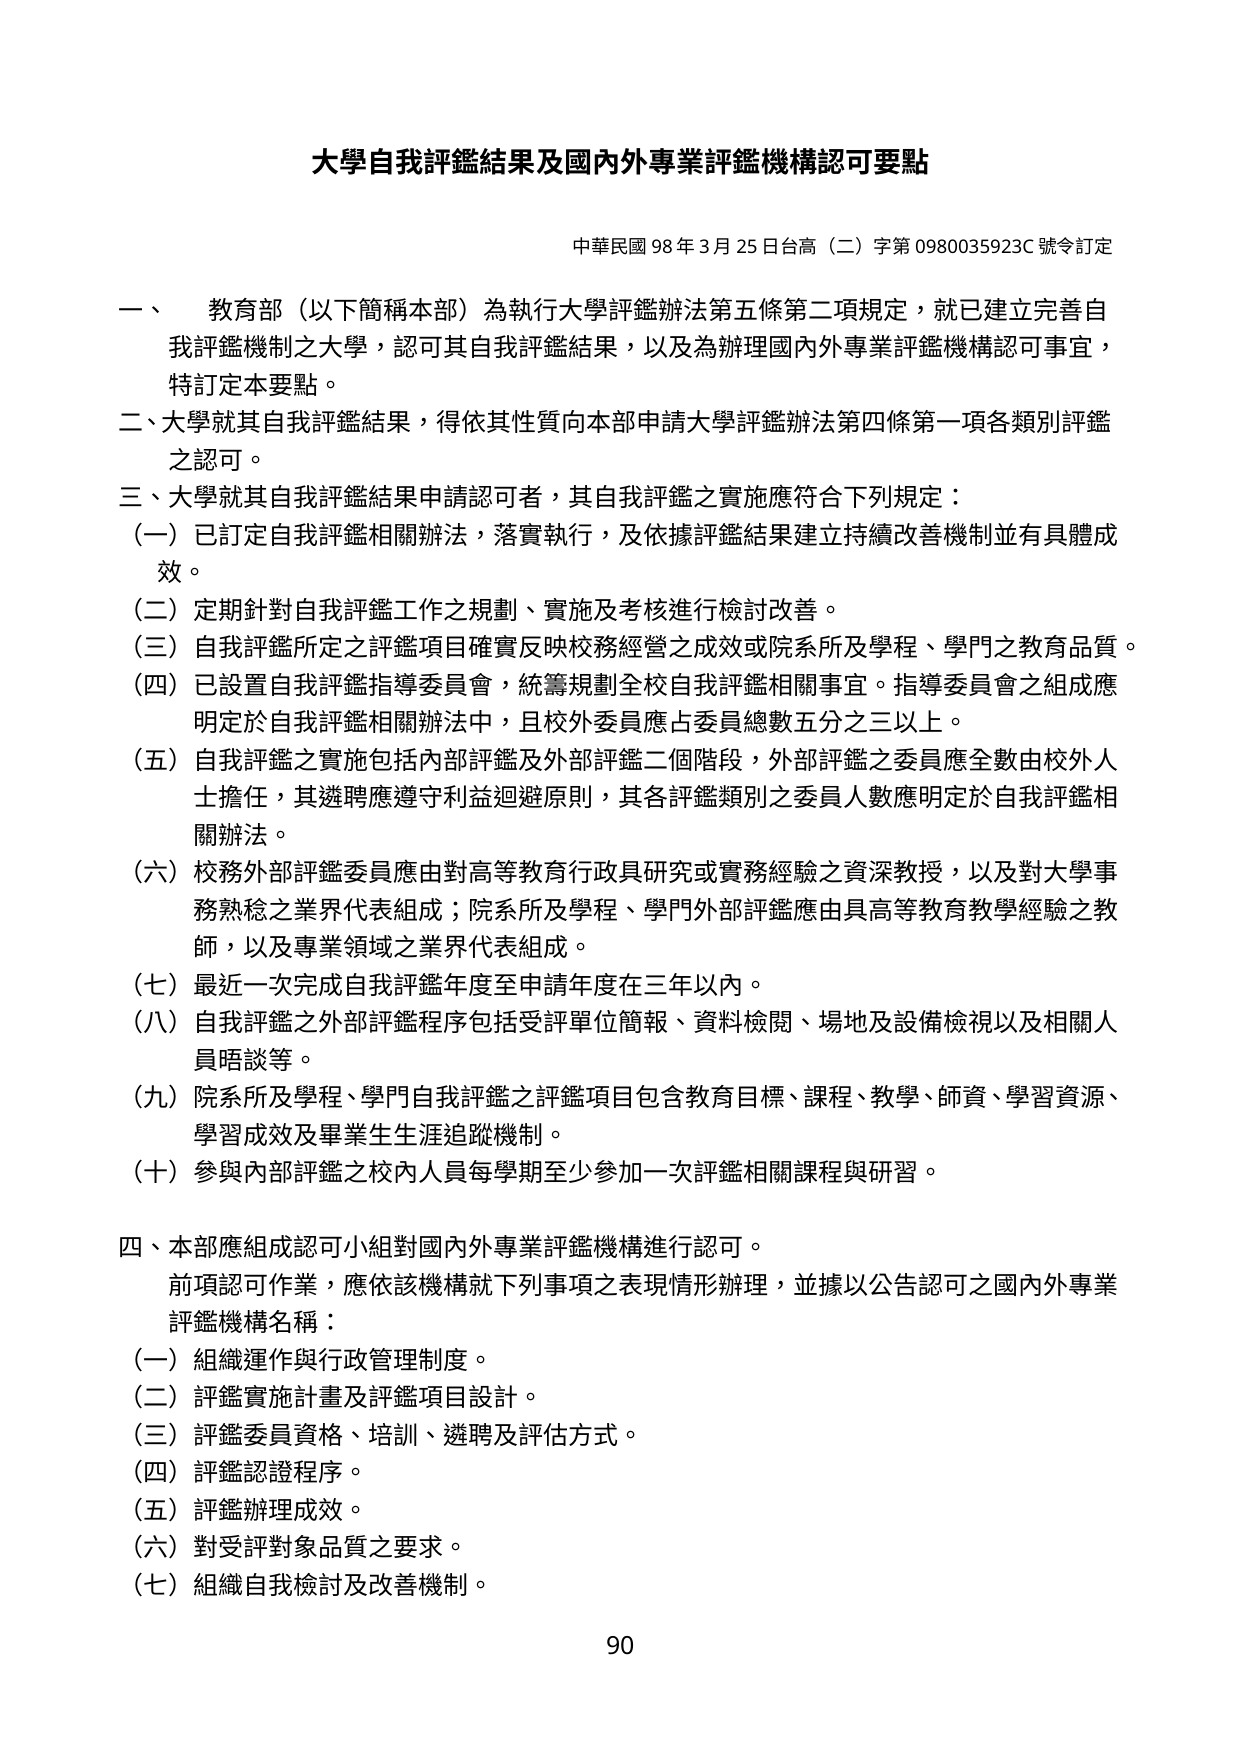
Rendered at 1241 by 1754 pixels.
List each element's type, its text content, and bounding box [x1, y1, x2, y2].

text （四）評鑑認證程序。 （五）評鑑辦理成效。 [118, 1452, 1122, 1527]
text （三）評鑑委員資格、培訓、遴聘及評估方式。 [118, 1414, 1122, 1452]
text 四、本部應組成認可小組對國內外專業評鑑機構進行認可。 [118, 1189, 1122, 1264]
text （四）已設置自我評鑑指導委員會，統籌規劃全校自我評鑑相關事宜。指導委員會之組成應明定於自我評鑑相關辦法中，且校外委員應占委員總數五分之三以上。 [118, 664, 1122, 739]
text （一）組織運作與行政管理制度。 [118, 1339, 1122, 1377]
text （八）自我評鑑之外部評鑑程序包括受評單位簡報、資料檢閱、場地及設備檢視以及相關人員晤談等。 [118, 1002, 1122, 1077]
text （七）組織自我檢討及改善機制。 [118, 1564, 1122, 1602]
text 前項認可作業，應依該機構就下列事項之表現情形辦理，並據以公告認可之國內外專業評鑑機構名稱： [168, 1264, 1122, 1339]
text 中華民國98年3月25日台高（二）字第0980035923C號令訂定 [118, 227, 1113, 264]
text （二）定期針對自我評鑑工作之規劃、實施及考核進行檢討改善。 [118, 589, 1122, 627]
text （五）自我評鑑之實施包括內部評鑑及外部評鑑二個階段，外部評鑑之委員應全數由校外人士擔任，其遴聘應遵守利益迴避原則，其各評鑑類別之委員人數應明定於自我評鑑相關辦法。 [118, 739, 1122, 852]
text 效。 [118, 552, 1122, 589]
text （六）對受評對象品質之要求。 [118, 1527, 1122, 1564]
subtitle 大學自我評鑑結果及國內外專業評鑑機構認可要點 [118, 123, 1122, 198]
text 二、大學就其自我評鑑結果，得依其性質向本部申請大學評鑑辦法第四條第一項各類別評鑑 [118, 402, 1122, 439]
text （三）自我評鑑所定之評鑑項目確實反映校務經營之成效或院系所及學程、學門之教育品質。 [118, 627, 1122, 664]
text 之認可。 三、大學就其自我評鑑結果申請認可者，其自我評鑑之實施應符合下列規定： [118, 439, 1122, 514]
list 教育部（以下簡稱本部）為執行大學評鑑辦法第五條第二項規定，就已建立完善自我評鑑機制之大學，認可其自我評鑑結果，以及為辦理國內外專業評鑑機構認可事宜，特訂定本要點。 [118, 289, 1122, 402]
text （二）評鑑實施計畫及評鑑項目設計。 [118, 1377, 1122, 1414]
text （一）已訂定自我評鑑相關辦法，落實執行，及依據評鑑結果建立持續改善機制並有具體成 [118, 514, 1122, 552]
text （九）院系所及學程、學門自我評鑑之評鑑項目包含教育目標、課程、教學、師資、學習資源、學習成效及畢業生生涯追蹤機制。 [118, 1077, 1122, 1152]
text （十）參與內部評鑑之校內人員每學期至少參加一次評鑑相關課程與研習。 [118, 1152, 1122, 1189]
text （六）校務外部評鑑委員應由對高等教育行政具研究或實務經驗之資深教授，以及對大學事務熟稔之業界代表組成；院系所及學程、學門外部評鑑應由具高等教育教學經驗之教師，以及專業領域之業界代表組成。 [118, 852, 1122, 964]
text （七）最近一次完成自我評鑑年度至申請年度在三年以內。 [118, 964, 1122, 1002]
